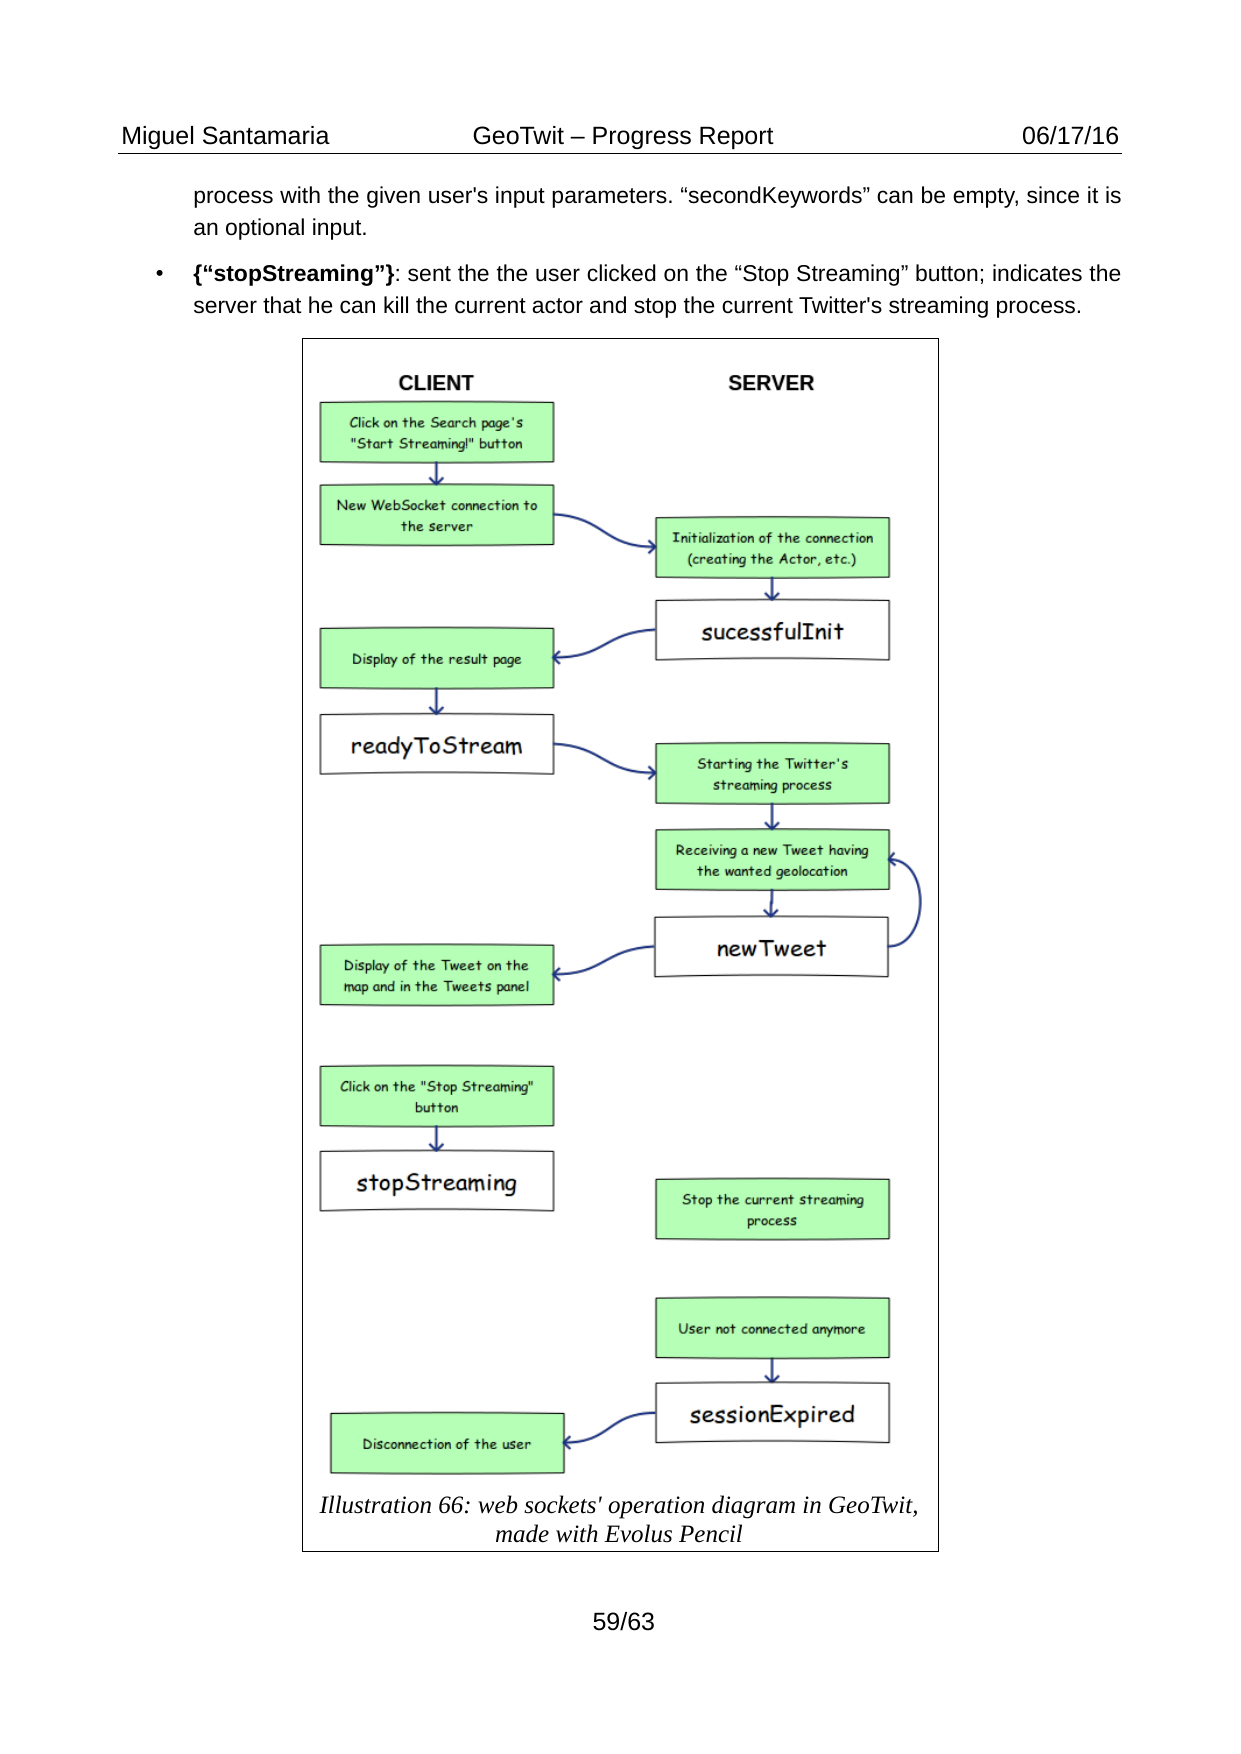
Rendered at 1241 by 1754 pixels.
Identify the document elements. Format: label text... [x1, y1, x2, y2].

text [303, 339, 938, 1551]
picture [303, 353, 937, 1491]
list process with the given user's input parameters. “secondKeywords” can be empty, since it is an optional input. [156, 182, 1122, 240]
text Illustration 66: web sockets' operation diagram in GeoTwit, made with Evolus Pencil [305, 1491, 935, 1548]
list {“stopStreaming”}: sent the the user clicked on the “Stop Streaming” button; indicates the server that he can kill the current actor and stop the current Twitter's streaming process. [156, 260, 1122, 318]
